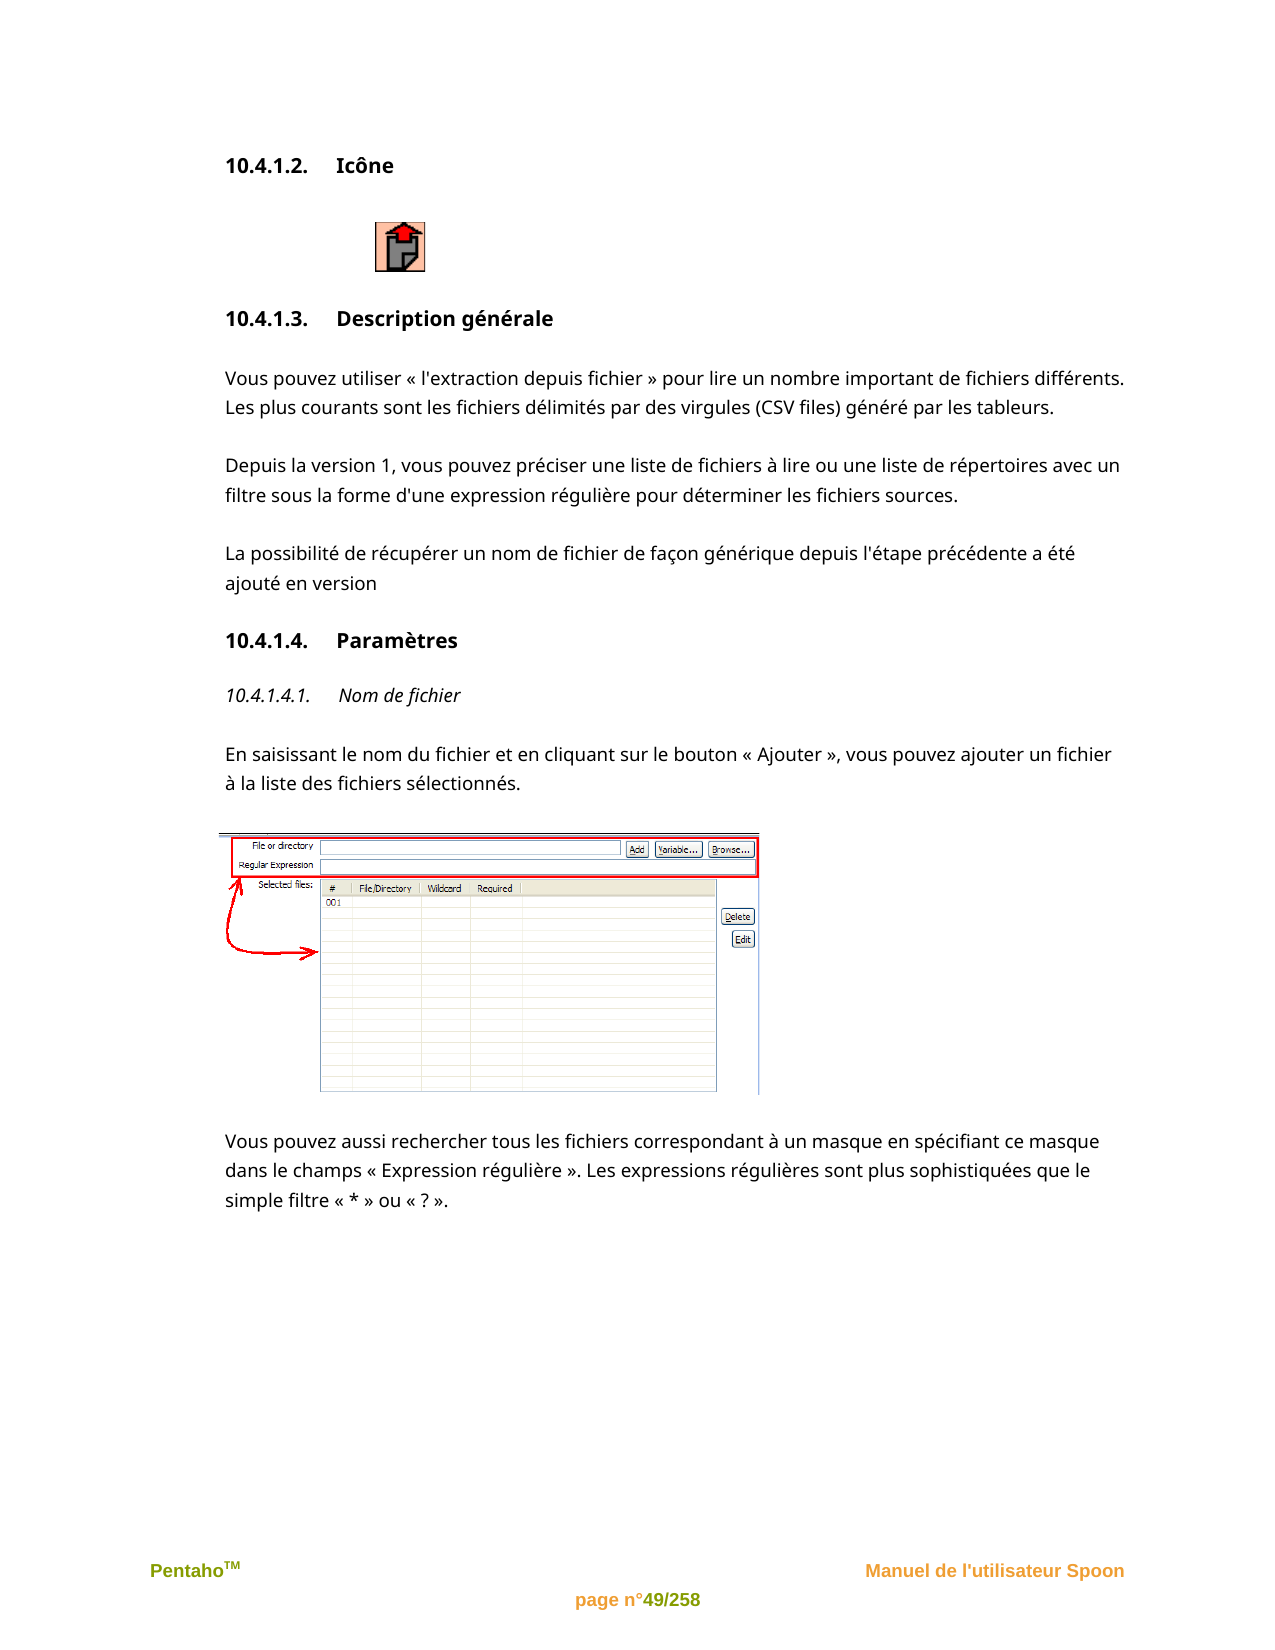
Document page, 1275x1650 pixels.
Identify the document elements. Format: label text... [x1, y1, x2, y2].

text Vous pouvez aussi rechercher tous les fichiers correspondant à un masque en spécifiant ce masque dans le champs « Expression régulière ». Les expressions régulières sont plus sophistiquées que le simple filtre « * » ou « ? ». [225, 826, 1125, 1213]
subtitle Icône [225, 150, 1125, 179]
text En saisissant le nom du fichier et en cliquant sur le bouton « Ajouter », vous pouvez ajouter un fichier à la liste des fichiers sélectionnés. [225, 738, 1125, 796]
text Vous pouvez utiliser « l'extraction depuis fichier » pour lire un nombre important de fichiers différents. Les plus courants sont les fichiers délimités par des virgules (CSV files) généré par les tableurs. [225, 362, 1125, 420]
subtitle Nom de fichier [225, 679, 1125, 708]
subtitle Paramètres [225, 625, 1125, 654]
subtitle Description générale [225, 204, 1125, 332]
text La possibilité de récupérer un nom de fichier de façon générique depuis l'étape précédente a été ajouté en version [225, 537, 1125, 596]
picture [375, 222, 426, 272]
text Depuis la version 1, vous pouvez préciser une liste de fichiers à lire ou une liste de répertoires avec un filtre sous la forme d'une expression régulière pour déterminer les fichiers sources. [225, 449, 1125, 508]
